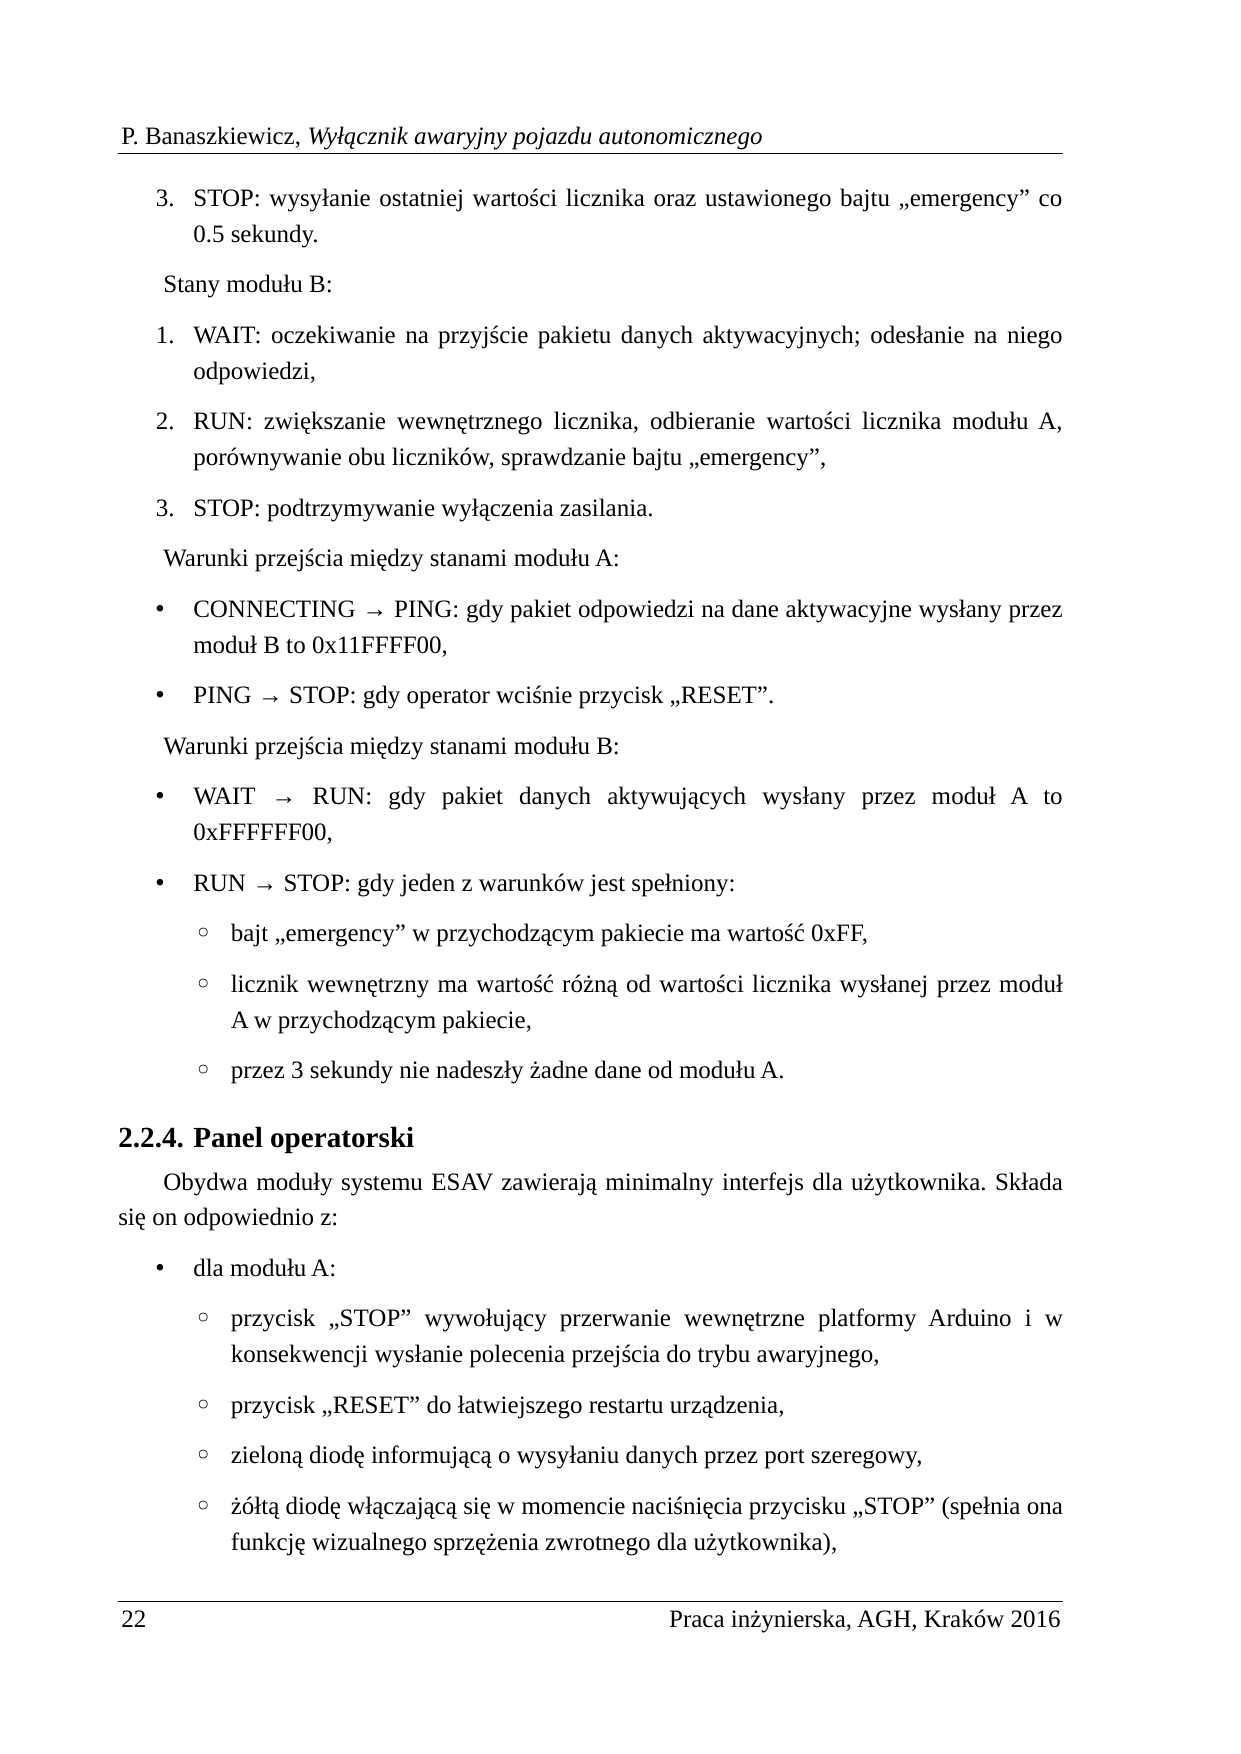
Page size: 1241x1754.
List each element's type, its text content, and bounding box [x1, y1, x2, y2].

text Warunki przejścia między stanami modułu A: [118, 543, 1063, 572]
list przez 3 sekundy nie nadeszły żadne dane od modułu A. [193, 1055, 1063, 1084]
text Obydwa moduły systemu ESAV zawierają minimalny interfejs dla użytkownika. Składa się on odpowiednio z: [118, 1167, 1063, 1231]
text Stany modułu B: [118, 269, 1063, 298]
list żółtą diodę włączającą się w momencie naciśnięcia przycisku „STOP” (spełnia ona funkcję wizualnego sprzężenia zwrotnego dla użytkownika), [193, 1491, 1063, 1556]
subtitle Panel operatorski [118, 1121, 1063, 1154]
list CONNECTING → PING: gdy pakiet odpowiedzi na dane aktywacyjne wysłany przez moduł B to 0x11FFFF00, [156, 594, 1063, 659]
list licznik wewnętrzny ma wartość różną od wartości licznika wysłanej przez moduł A w przychodzącym pakiecie, [193, 969, 1063, 1034]
list WAIT: oczekiwanie na przyjście pakietu danych aktywacyjnych; odesłanie na niego odpowiedzi, [156, 320, 1063, 385]
list zieloną diodę informującą o wysyłaniu danych przez port szeregowy, [193, 1441, 1063, 1469]
list bajt „emergency” w przychodzącym pakiecie ma wartość 0xFF, [193, 918, 1063, 947]
list przycisk „STOP” wywołujący przerwanie wewnętrzne platformy Arduino i w konsekwencji wysłanie polecenia przejścia do trybu awaryjnego, [193, 1303, 1063, 1368]
list przycisk „RESET” do łatwiejszego restartu urządzenia, [193, 1390, 1063, 1419]
list dla modułu A: [156, 1253, 1063, 1282]
list STOP: wysyłanie ostatniej wartości licznika oraz ustawionego bajtu „emergency” co 0.5 sekundy. [156, 183, 1063, 248]
list PING → STOP: gdy operator wciśnie przycisk „RESET”. [156, 680, 1063, 709]
text Warunki przejścia między stanami modułu B: [118, 731, 1063, 760]
list STOP: podtrzymywanie wyłączenia zasilania. [156, 493, 1063, 522]
list WAIT → RUN: gdy pakiet danych aktywujących wysłany przez moduł A to 0xFFFFFF00, [156, 781, 1063, 846]
list RUN → STOP: gdy jeden z warunków jest spełniony: [156, 868, 1063, 897]
list RUN: zwiększanie wewnętrznego licznika, odbieranie wartości licznika modułu A, porównywanie obu liczników, sprawdzanie bajtu „emergency”, [156, 406, 1063, 471]
